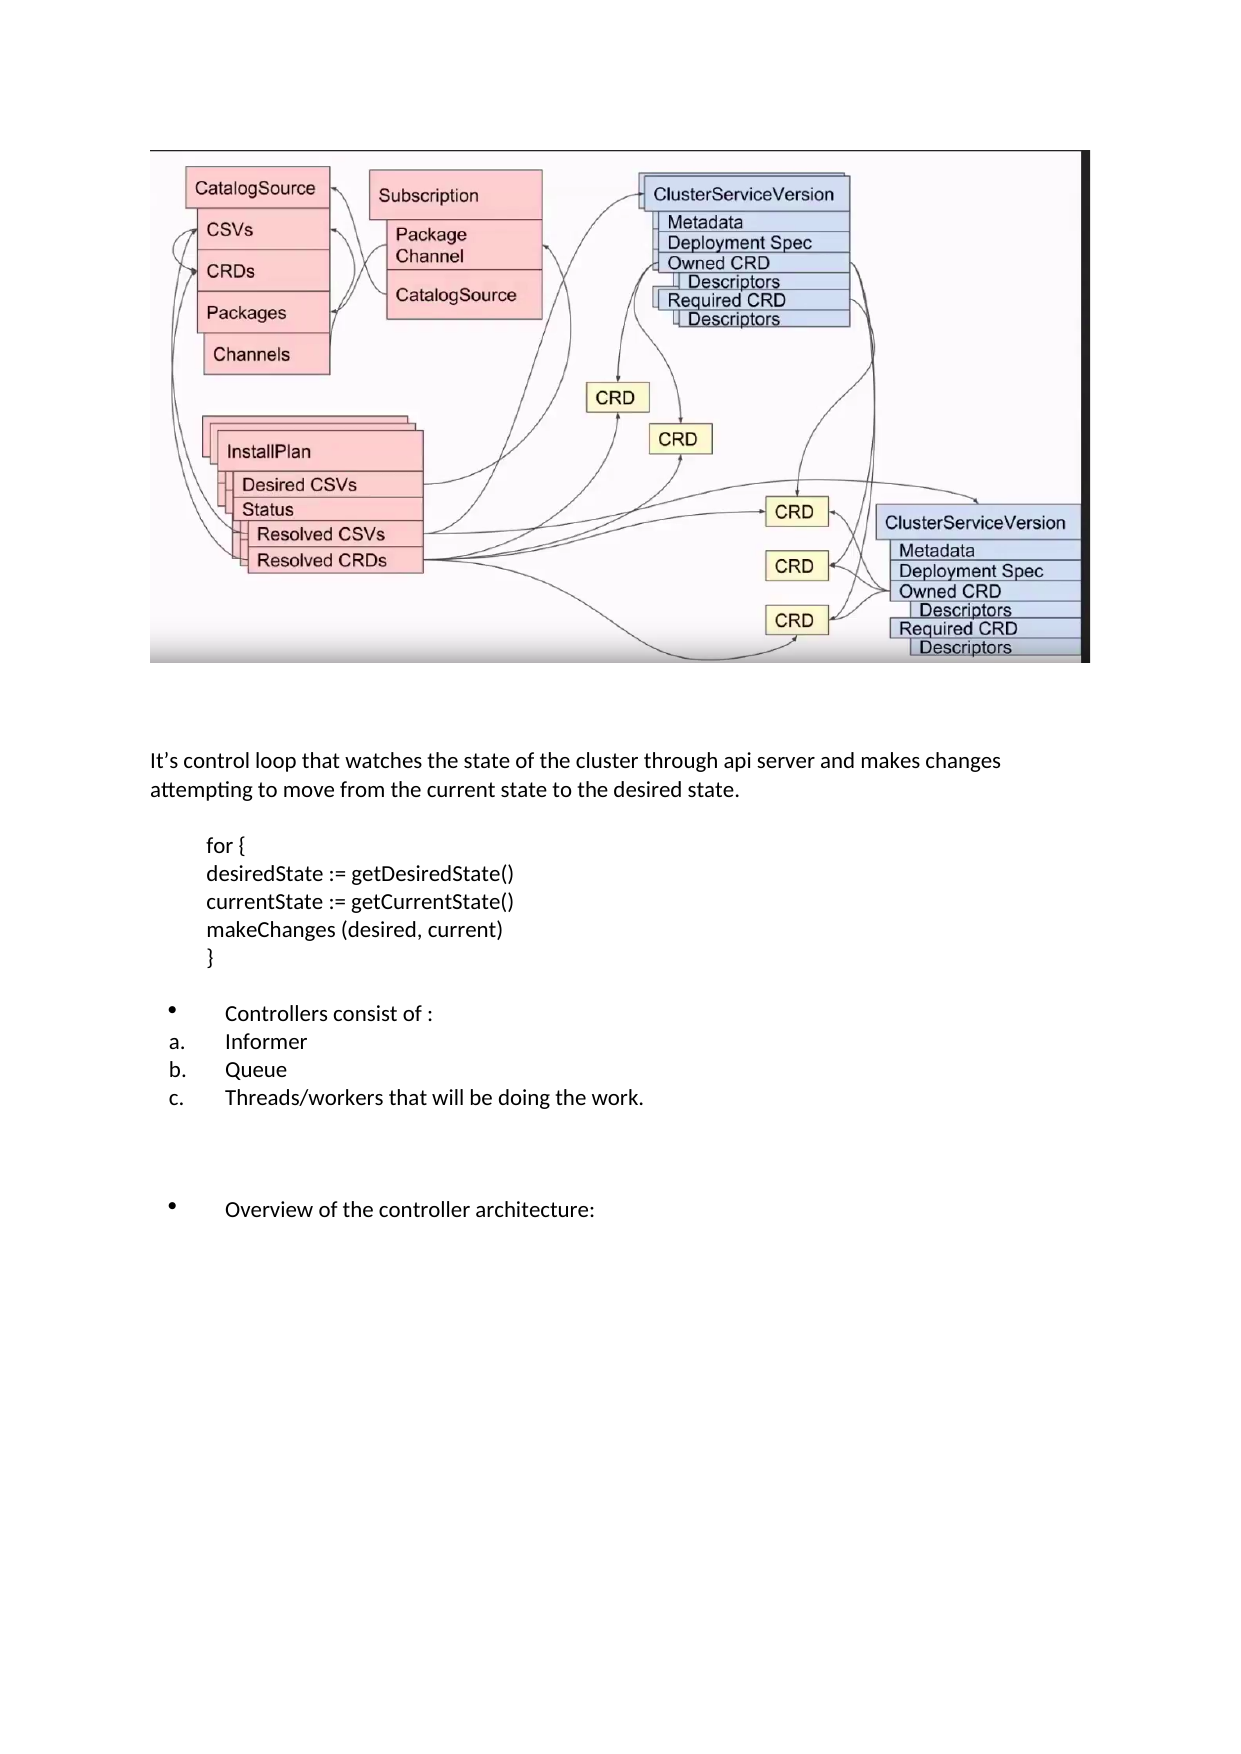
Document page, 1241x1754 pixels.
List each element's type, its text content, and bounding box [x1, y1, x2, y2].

text currentState := getCurrentState() [206, 887, 1090, 915]
text for { [206, 831, 1090, 859]
text makeChanges (desired, current) [206, 915, 1090, 943]
list It’s control loop that watches the state of the cluster through api server and makes changes attempting to move from the current state to the desired state. [150, 747, 1090, 803]
list Controllers consist of : [169, 999, 1090, 1027]
picture [150, 150, 1091, 663]
list Overview of the controller architecture: [169, 1195, 1090, 1223]
list Informer [169, 1027, 1090, 1055]
text } [206, 943, 1090, 971]
text desiredState := getDesiredState() [206, 859, 1090, 887]
list Queue [169, 1055, 1090, 1083]
list Threads/workers that will be doing the work. [169, 1083, 1090, 1111]
